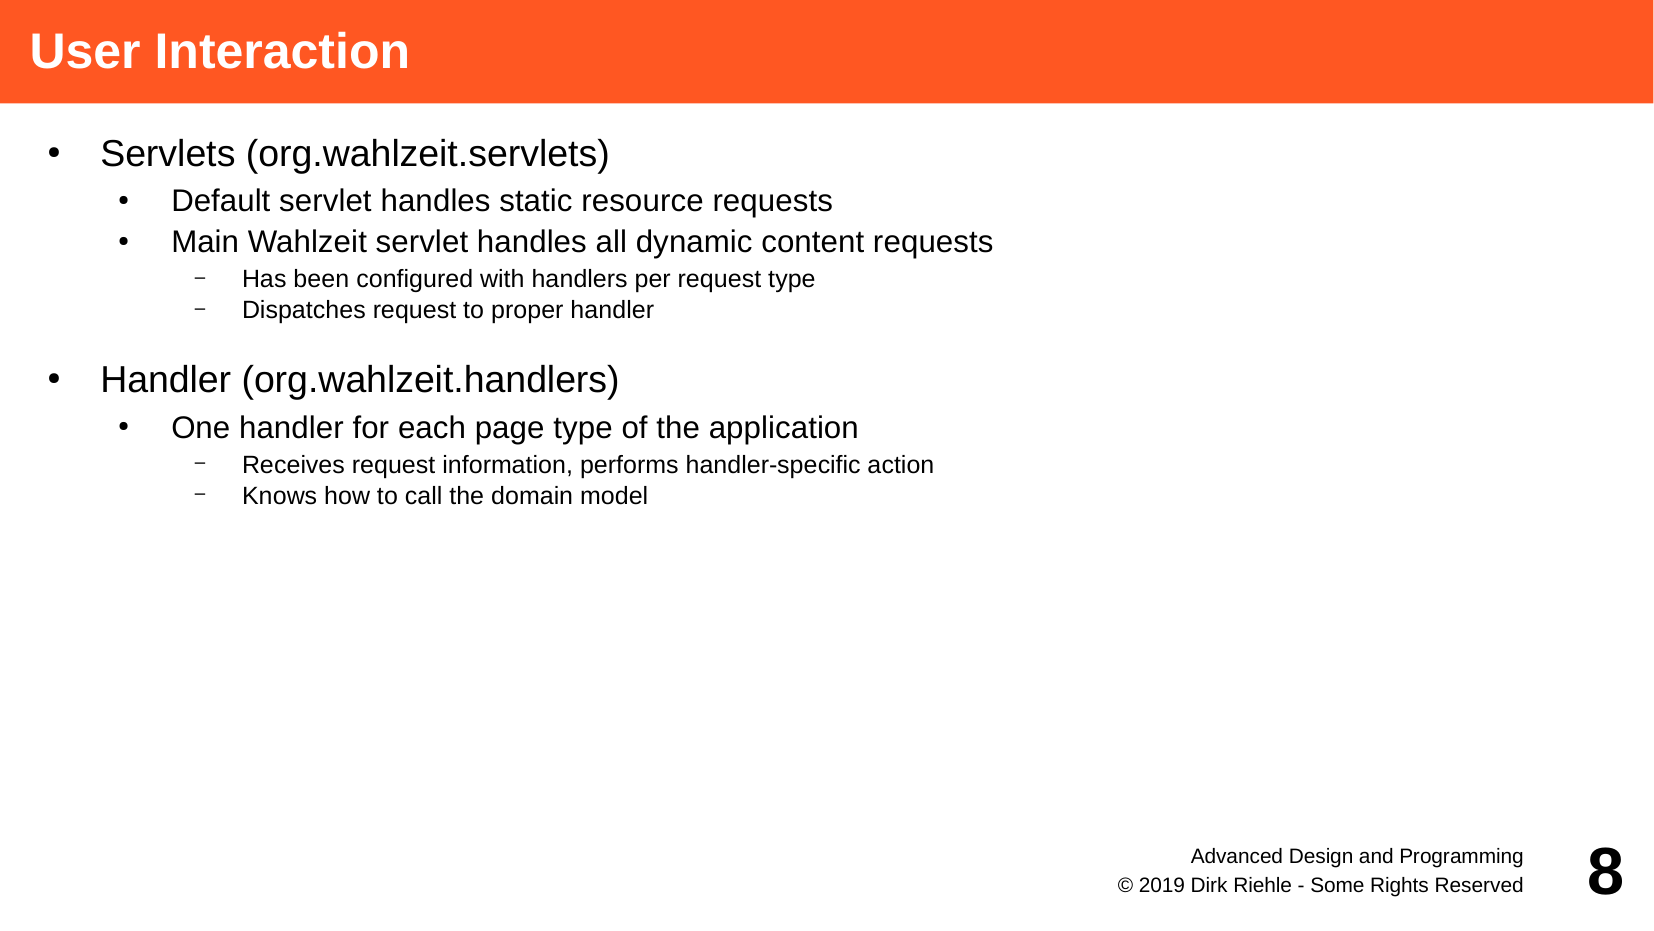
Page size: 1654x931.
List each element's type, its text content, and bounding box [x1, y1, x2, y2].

title User Interaction [0, 0, 1654, 104]
list Servlets (org.wahlzeit.servlets) Default servlet handles static resource requests Main Wahlzeit servlet handles all dynamic content requests Has been configured with handlers per request type Dispatches request to proper handler Handler (org.wahlzeit.handlers) One handler for each page type of the application Receives request information, performs handler-specific action Knows how to call the domain model [29, 132, 1625, 813]
